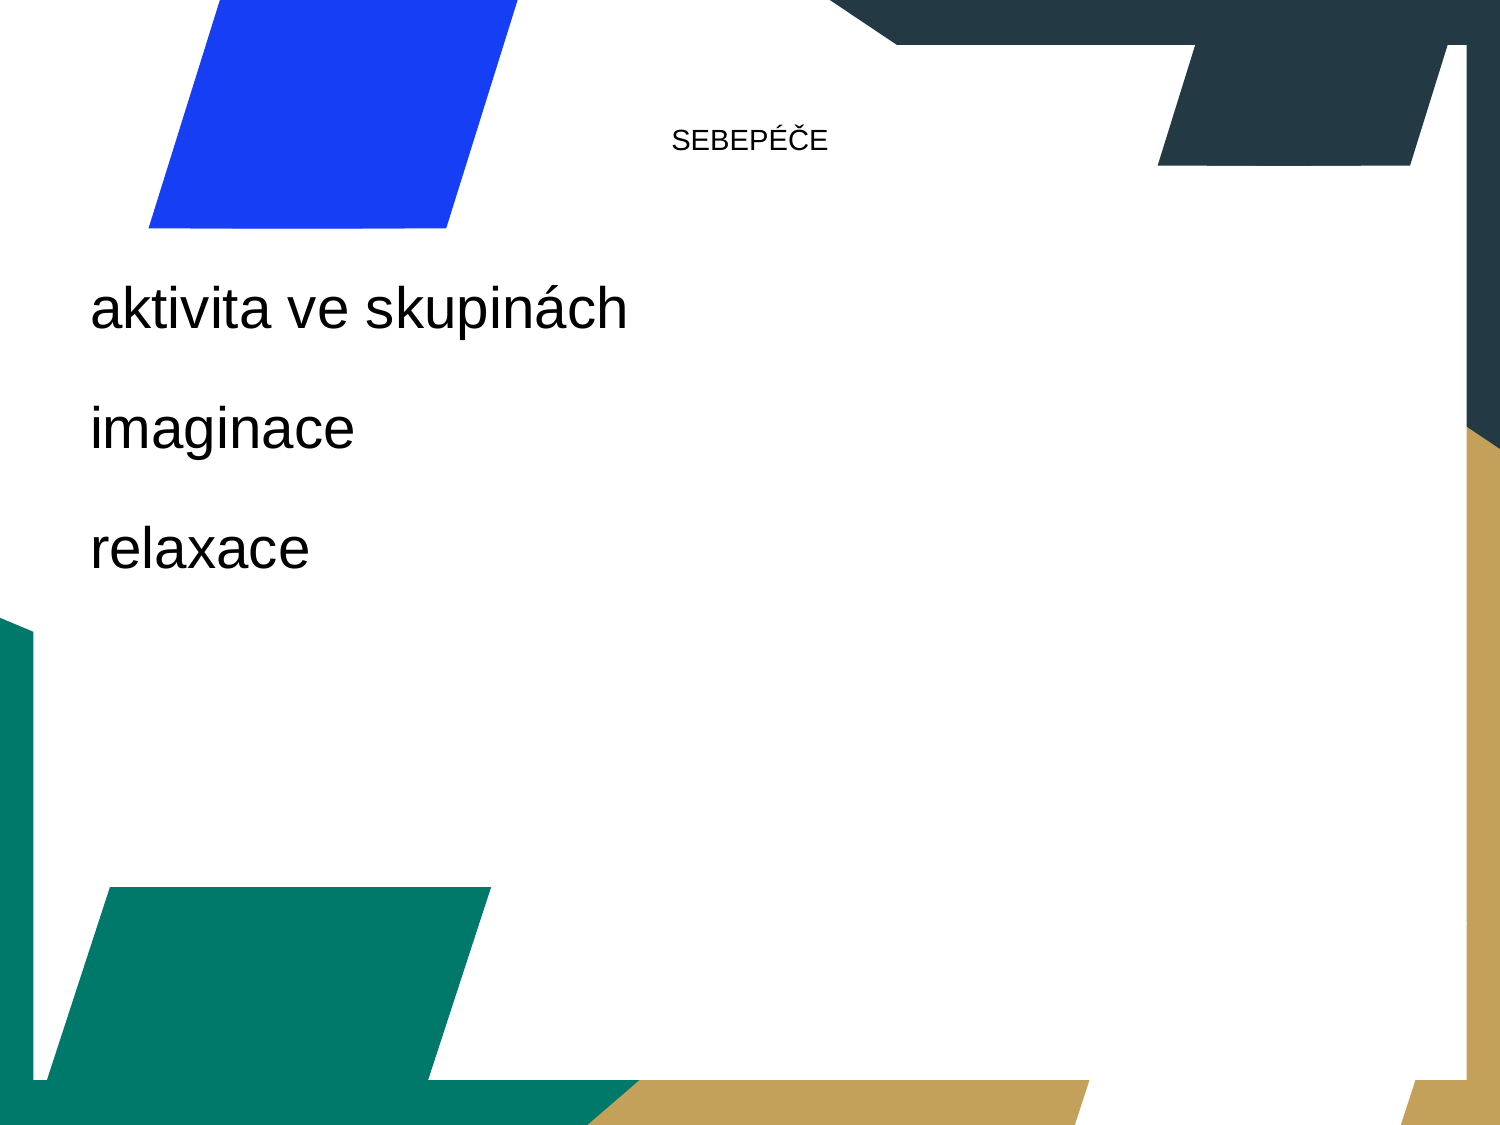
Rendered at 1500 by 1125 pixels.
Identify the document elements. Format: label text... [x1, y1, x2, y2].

title SEBEPÉČE [75, 45, 1425, 233]
list aktivita ve skupinách imaginace relaxace [75, 262, 1425, 1005]
